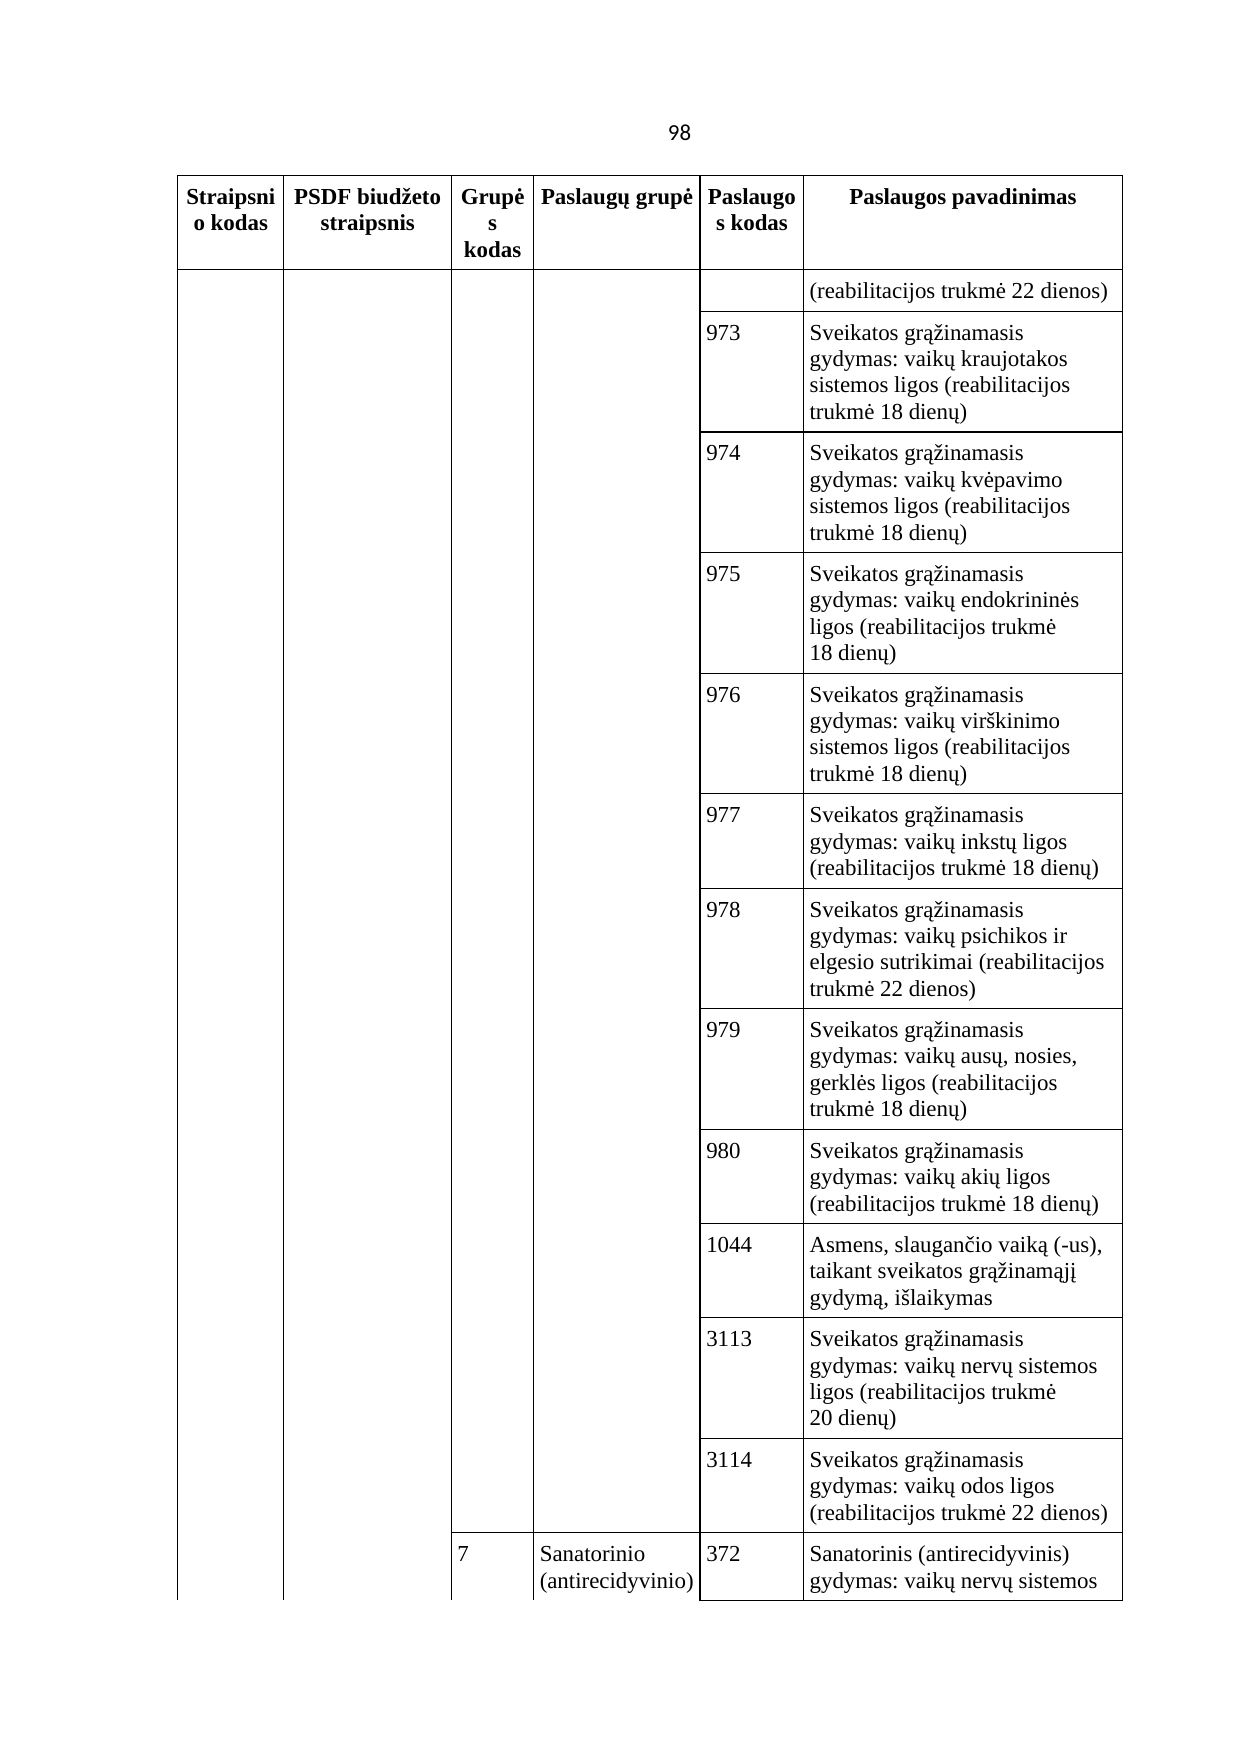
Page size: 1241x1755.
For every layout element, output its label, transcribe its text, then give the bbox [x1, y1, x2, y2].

table_cell Sveikatos grąžinamasis gydymas: vaikų kraujotakos sistemos ligos (reabilitacijos trukmė 18 dienų) [804, 312, 1122, 431]
table_cell [452, 270, 533, 311]
table_header Grupės kodas [452, 176, 533, 269]
table_header Straipsnio kodas [178, 176, 283, 269]
table_cell [178, 311, 283, 431]
table_cell (reabilitacijos trukmė 22 dienos) [804, 270, 1122, 311]
table_cell [534, 311, 699, 431]
table_cell [534, 888, 699, 1008]
table_cell [284, 1532, 451, 1600]
table_cell [452, 311, 533, 431]
table_cell [178, 1223, 283, 1317]
table_cell Sveikatos grąžinamasis gydymas: vaikų virškinimo sistemos ligos (reabilitacijos trukmė 18 dienų) [804, 674, 1122, 793]
table_cell [284, 793, 451, 887]
table_cell Sveikatos grąžinamasis gydymas: vaikų endokrininės ligos (reabilitacijos trukmė 18 dienų) [804, 553, 1122, 673]
table_cell Sveikatos grąžinamasis gydymas: vaikų kvėpavimo sistemos ligos (reabilitacijos trukmė 18 dienų) [804, 433, 1122, 552]
table_cell [284, 270, 451, 311]
table_cell Sanatorinis (antirecidyvinis) gydymas: vaikų nervų sistemos [804, 1533, 1122, 1600]
table_cell 7 [452, 1533, 533, 1600]
table_cell [452, 552, 533, 673]
table_cell [452, 673, 533, 793]
table_cell 3114 [701, 1439, 803, 1532]
table_cell [452, 793, 533, 887]
table_cell [178, 1129, 283, 1223]
table_cell [284, 552, 451, 673]
table_cell Asmens, slaugančio vaiką (-us), taikant sveikatos grąžinamąjį gydymą, išlaikymas [804, 1224, 1122, 1317]
table_cell [178, 1532, 283, 1600]
table_header Paslaugos pavadinimas [804, 176, 1122, 269]
table_cell 372 [701, 1533, 803, 1600]
table_cell [178, 552, 283, 673]
table_cell 979 [701, 1009, 803, 1129]
table_cell 1044 [701, 1224, 803, 1317]
table_cell Sveikatos grąžinamasis gydymas: vaikų psichikos ir elgesio sutrikimai (reabilitacijos trukmė 22 dienos) [804, 889, 1122, 1008]
table_cell [178, 793, 283, 887]
table_cell [284, 673, 451, 793]
table_cell 975 [701, 553, 803, 673]
table_cell [178, 1008, 283, 1129]
table_cell 973 [701, 312, 803, 431]
table_cell [178, 270, 283, 311]
table_cell [178, 1317, 283, 1438]
table_cell [178, 1438, 283, 1532]
table_cell [284, 1129, 451, 1223]
table_cell [452, 1008, 533, 1129]
table_cell 974 [701, 433, 803, 552]
table_cell [452, 431, 533, 552]
table_cell 976 [701, 674, 803, 793]
table_cell 978 [701, 889, 803, 1008]
table_cell Sveikatos grąžinamasis gydymas: vaikų odos ligos (reabilitacijos trukmė 22 dienos) [804, 1439, 1122, 1532]
table_cell Sveikatos grąžinamasis gydymas: vaikų ausų, nosies, gerklės ligos (reabilitacijos trukmė 18 dienų) [804, 1009, 1122, 1129]
table_cell [284, 1008, 451, 1129]
table_cell [534, 431, 699, 552]
table_cell [284, 1438, 451, 1532]
table_cell [534, 1223, 699, 1532]
table_cell [178, 673, 283, 793]
table_cell 3113 [701, 1318, 803, 1438]
table_cell [534, 552, 699, 673]
table_cell [452, 888, 533, 1008]
table_cell Sveikatos grąžinamasis gydymas: vaikų nervų sistemos ligos (reabilitacijos trukmė 20 dienų) [804, 1318, 1122, 1438]
table_cell Sveikatos grąžinamasis gydymas: vaikų inkstų ligos (reabilitacijos trukmė 18 dienų) [804, 794, 1122, 887]
table_cell [284, 1223, 451, 1317]
table_cell [452, 1129, 533, 1223]
table_cell [452, 1223, 533, 1532]
table_cell 977 [701, 794, 803, 887]
table_cell [534, 793, 699, 887]
table_header PSDF biudžeto straipsnis [284, 176, 451, 269]
table_cell [534, 1129, 699, 1223]
table_cell [534, 270, 699, 311]
table_cell [284, 888, 451, 1008]
table_header Paslaugos kodas [701, 176, 803, 269]
table_cell [284, 311, 451, 431]
table_cell 980 [701, 1130, 803, 1223]
table_cell Sanatorinio (antirecidyvinio) [534, 1533, 699, 1600]
table_cell [178, 888, 283, 1008]
table_cell Sveikatos grąžinamasis gydymas: vaikų akių ligos (reabilitacijos trukmė 18 dienų) [804, 1130, 1122, 1223]
table_cell [534, 673, 699, 793]
table_cell [178, 431, 283, 552]
table_header Paslaugų grupė [534, 176, 699, 269]
table_cell [284, 431, 451, 552]
table_cell [284, 1317, 451, 1438]
table_cell [534, 1008, 699, 1129]
table_cell [701, 270, 803, 311]
